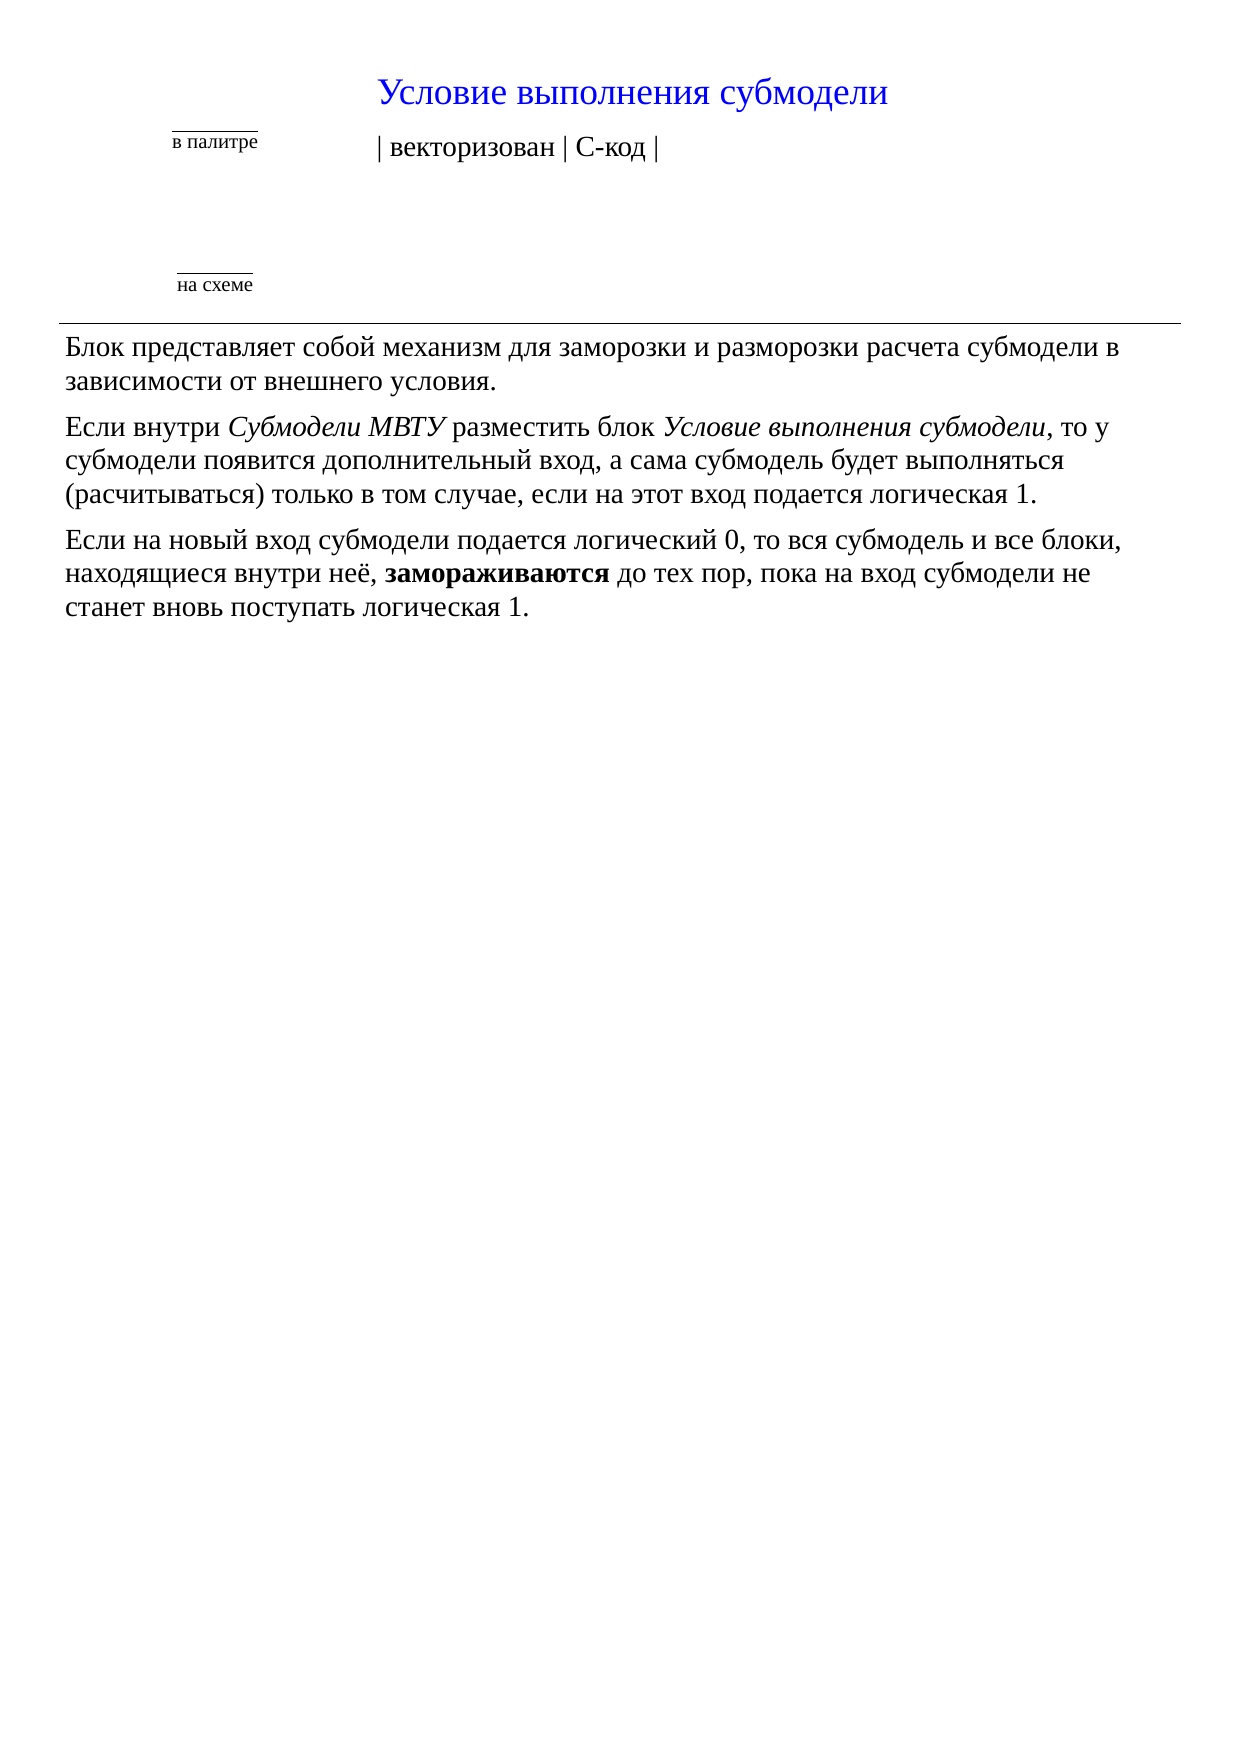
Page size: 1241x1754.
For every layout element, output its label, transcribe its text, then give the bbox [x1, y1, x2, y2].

table_header Условие выполнения субмодели [371, 59, 1181, 124]
table_cell Блок представляет собой механизм для заморозки и разморозки расчета субмодели в зависимости от внешнего условия. Если внутри Субмодели МВТУ разместить блок Условие выполнения субмодели, то у субмодели появится дополнительный вход, а сама субмодель будет выполняться (расчитываться) только в том случае, если на этот вход подается логическая 1. Если на новый вход субмодели подается логический 0, то вся субмодель и все блоки, находящиеся внутри неё, замораживаются до тех пор, пока на вход субмодели не станет вновь поступать логическая 1. [59, 324, 1181, 641]
table_cell в палитре [59, 124, 371, 181]
table_cell [59, 181, 371, 266]
table_header [59, 59, 371, 124]
table_cell [371, 266, 1181, 323]
table_cell | векторизован | C-код | [371, 124, 1181, 181]
table_cell на схеме [59, 266, 371, 323]
table_cell [371, 181, 1181, 266]
